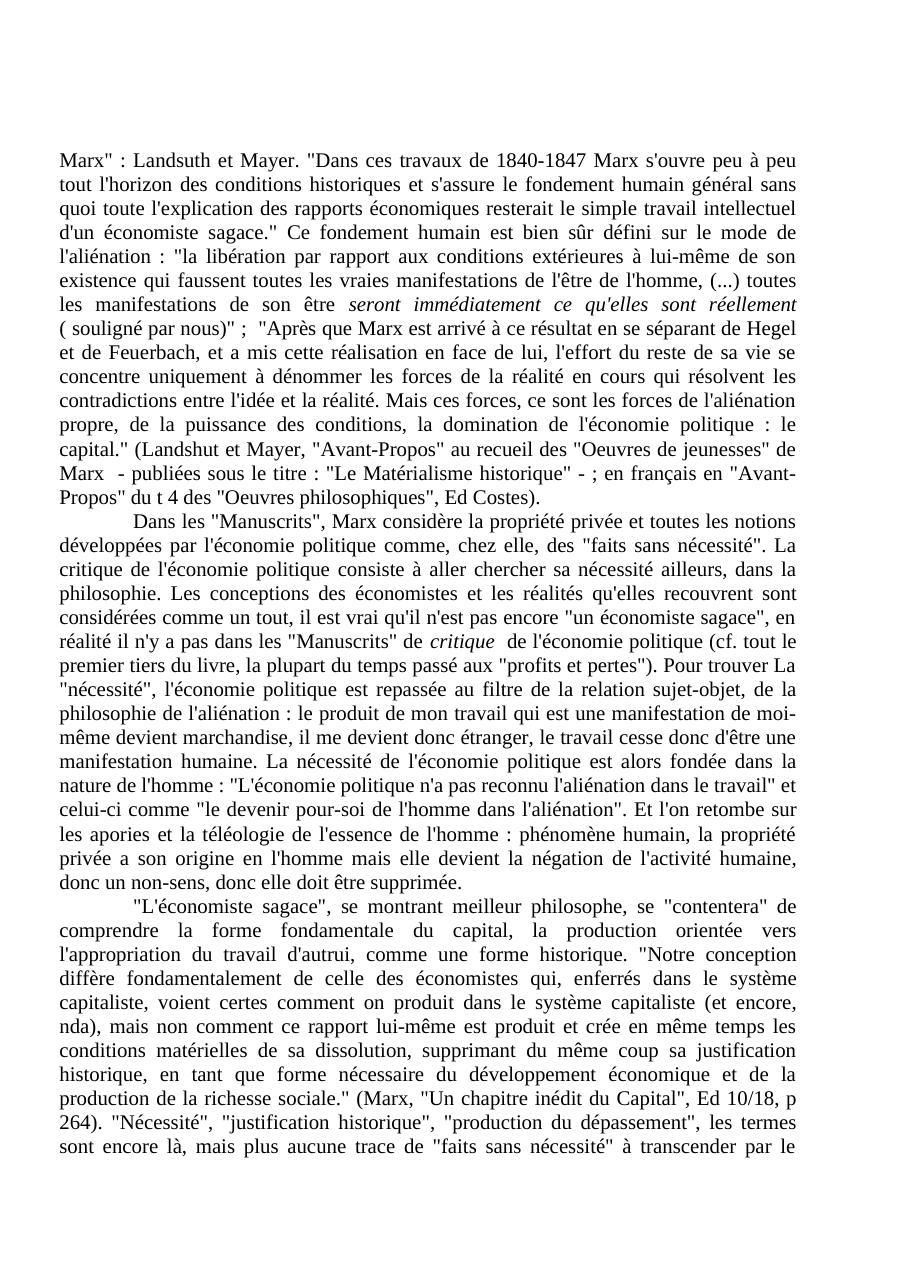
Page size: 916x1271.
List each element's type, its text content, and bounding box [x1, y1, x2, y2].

text Marx" : Landsuth et Mayer. "Dans ces travaux de 1840-1847 Marx s'ouvre peu à peu tout l'horizon des conditions historiques et s'assure le fondement humain général sans quoi toute l'explication des rapports économiques resterait le simple travail intellectuel d'un économiste sagace." Ce fondement humain est bien sûr défini sur le mode de l'aliénation : "la libération par rapport aux conditions extérieures à lui-même de son existence qui faussent toutes les vraies manifestations de l'être de l'homme, (...) toutes les manifestations de son être seront immédiatement ce qu'elles sont réellement ( souligné par nous)" ; "Après que Marx est arrivé à ce résultat en se séparant de Hegel et de Feuerbach, et a mis cette réalisation en face de lui, l'effort du reste de sa vie se concentre uniquement à dénommer les forces de la réalité en cours qui résolvent les contradictions entre l'idée et la réalité. Mais ces forces, ce sont les forces de l'aliénation propre, de la puissance des conditions, la domination de l'économie politique : le capital." (Landshut et Mayer, "Avant-Propos" au recueil des "Oeuvres de jeunesses" de Marx - publiées sous le titre : "Le Matérialisme historique" - ; en français en "Avant-Propos" du t 4 des "Oeuvres philosophiques", Ed Costes). [59, 148, 797, 509]
text "L'économiste sagace", se montrant meilleur philosophe, se "contentera" de comprendre la forme fondamentale du capital, la production orientée vers l'appropriation du travail d'autrui, comme une forme historique. "Notre conception diffère fondamentalement de celle des économistes qui, enferrés dans le système capitaliste, voient certes comment on produit dans le système capitaliste (et encore, nda), mais non comment ce rapport lui-même est produit et crée en même temps les conditions matérielles de sa dissolution, supprimant du même coup sa justification historique, en tant que forme nécessaire du développement économique et de la production de la richesse sociale." (Marx, "Un chapitre inédit du Capital", Ed 10/18, p 264). "Nécessité", "justification historique", "production du dépassement", les termes sont encore là, mais plus aucune trace de "faits sans nécessité" à transcender par le [59, 894, 797, 1158]
text Dans les "Manuscrits", Marx considère la propriété privée et toutes les notions développées par l'économie politique comme, chez elle, des "faits sans nécessité". La critique de l'économie politique consiste à aller chercher sa nécessité ailleurs, dans la philosophie. Les conceptions des économistes et les réalités qu'elles recouvrent sont considérées comme un tout, il est vrai qu'il n'est pas encore "un économiste sagace", en réalité il n'y a pas dans les "Manuscrits" de critique de l'économie politique (cf. tout le premier tiers du livre, la plupart du temps passé aux "profits et pertes"). Pour trouver La "nécessité", l'économie politique est repassée au filtre de la relation sujet-objet, de la philosophie de l'aliénation : le produit de mon travail qui est une manifestation de moi-même devient marchandise, il me devient donc étranger, le travail cesse donc d'être une manifestation humaine. La nécessité de l'économie politique est alors fondée dans la nature de l'homme : "L'économie politique n'a pas reconnu l'aliénation dans le travail" et celui-ci comme "le devenir pour-soi de l'homme dans l'aliénation". Et l'on retombe sur les apories et la téléologie de l'essence de l'homme : phénomène humain, la propriété privée a son origine en l'homme mais elle devient la négation de l'activité humaine, donc un non-sens, donc elle doit être supprimée. [59, 509, 797, 894]
